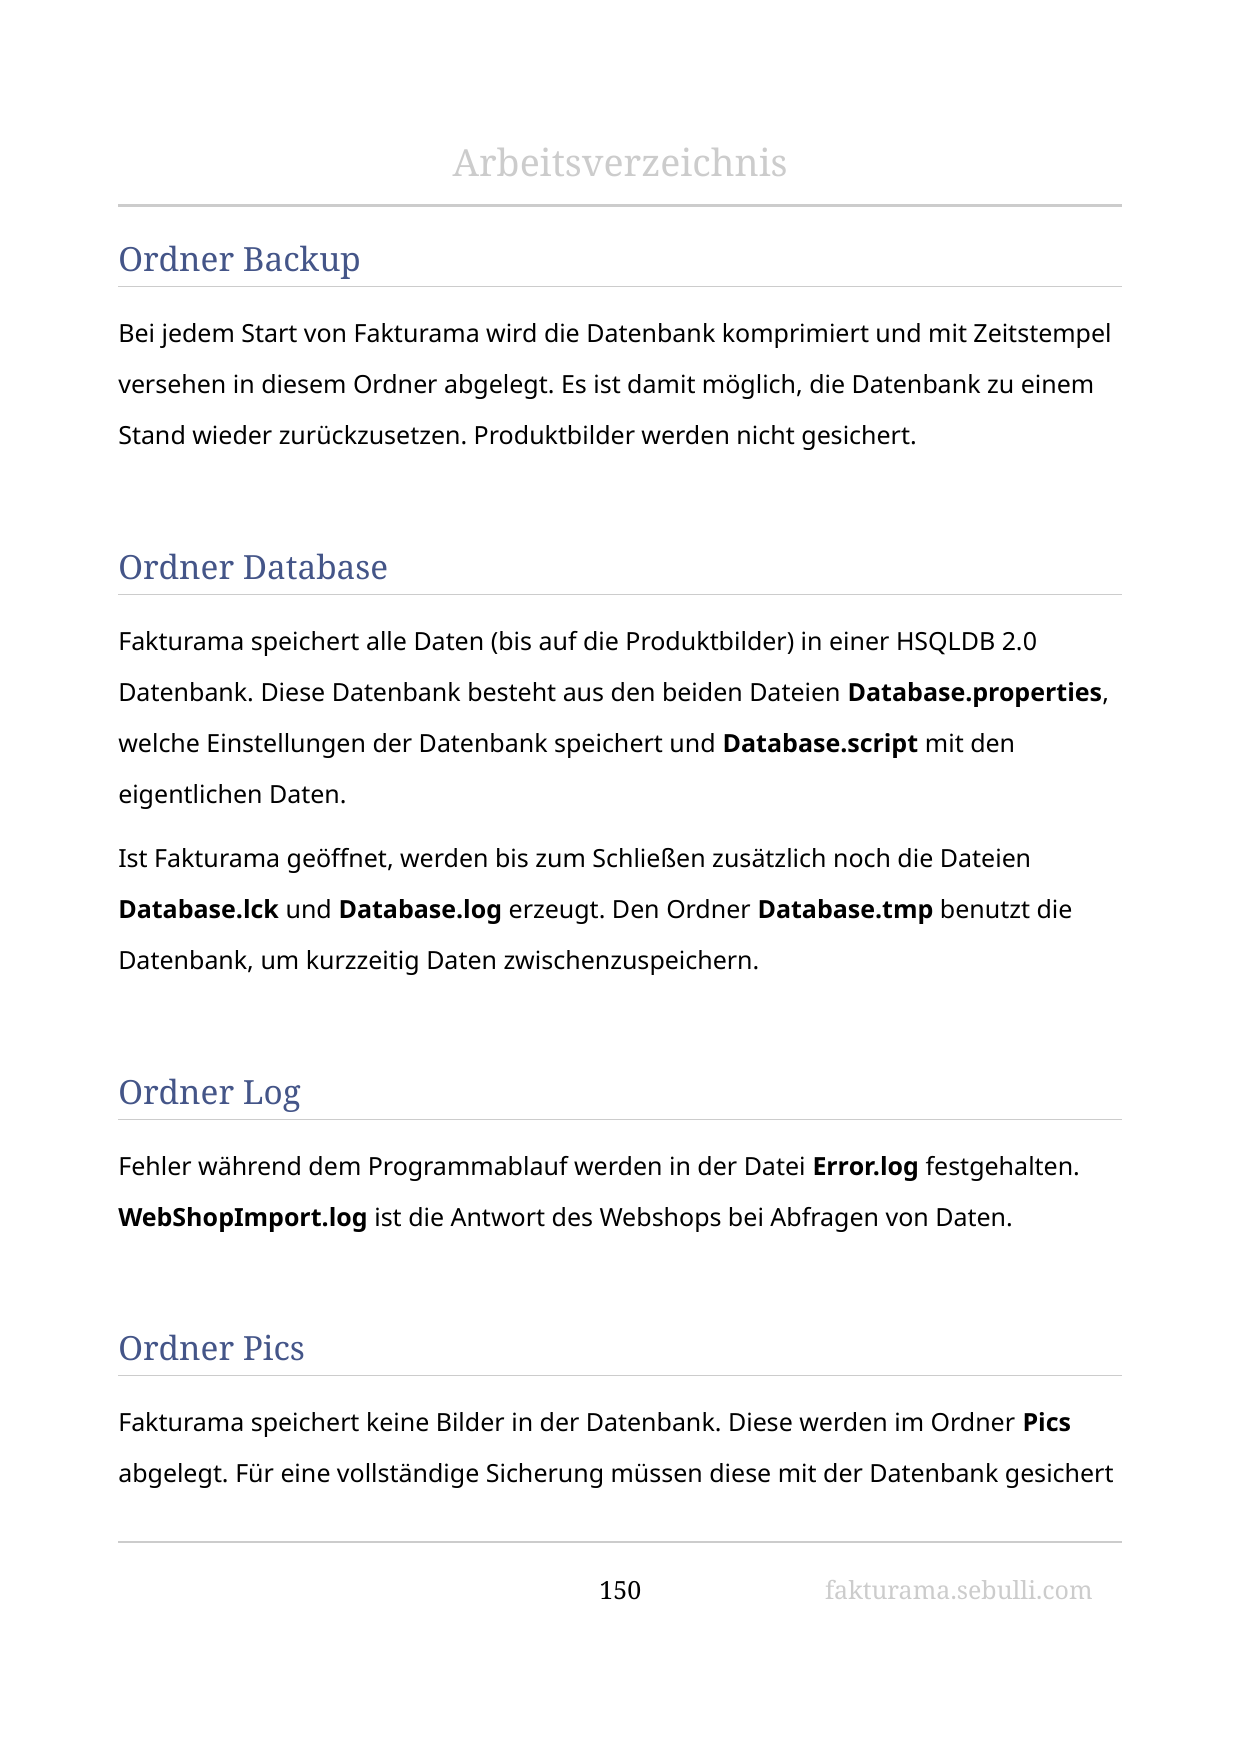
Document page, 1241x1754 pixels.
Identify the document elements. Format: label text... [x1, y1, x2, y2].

text Fehler während dem Programmablauf werden in der Datei Error.log festgehalten. WebShopImport.log ist die Antwort des Webshops bei Abfragen von Daten. [118, 1148, 1122, 1233]
text Ist Fakturama geöffnet, werden bis zum Schließen zusätzlich noch die Dateien Database.lck und Database.log erzeugt. Den Ordner Database.tmp benutzt die Datenbank, um kurzzeitig Daten zwischenzuspeichern. [118, 840, 1122, 976]
text Fakturama speichert alle Daten (bis auf die Produktbilder) in einer HSQLDB 2.0 Datenbank. Diese Datenbank besteht aus den beiden Dateien Database.properties, welche Einstellungen der Datenbank speichert und Database.script mit den eigentlichen Daten. [118, 624, 1122, 811]
text Fakturama speichert keine Bilder in der Datenbank. Diese werden im Ordner Pics abgelegt. Für eine vollständige Sicherung müssen diese mit der Datenbank gesichert [118, 1405, 1122, 1490]
subtitle Ordner Backup [118, 236, 1122, 286]
text Bei jedem Start von Fakturama wird die Datenbank komprimiert und mit Zeitstempel versehen in diesem Ordner abgelegt. Es ist damit möglich, die Datenbank zu einem Stand wieder zurückzusetzen. Produktbilder werden nicht gesichert. [118, 316, 1122, 452]
subtitle Ordner Log [118, 1068, 1122, 1119]
subtitle Ordner Database [118, 544, 1122, 594]
subtitle Ordner Pics [118, 1325, 1122, 1375]
